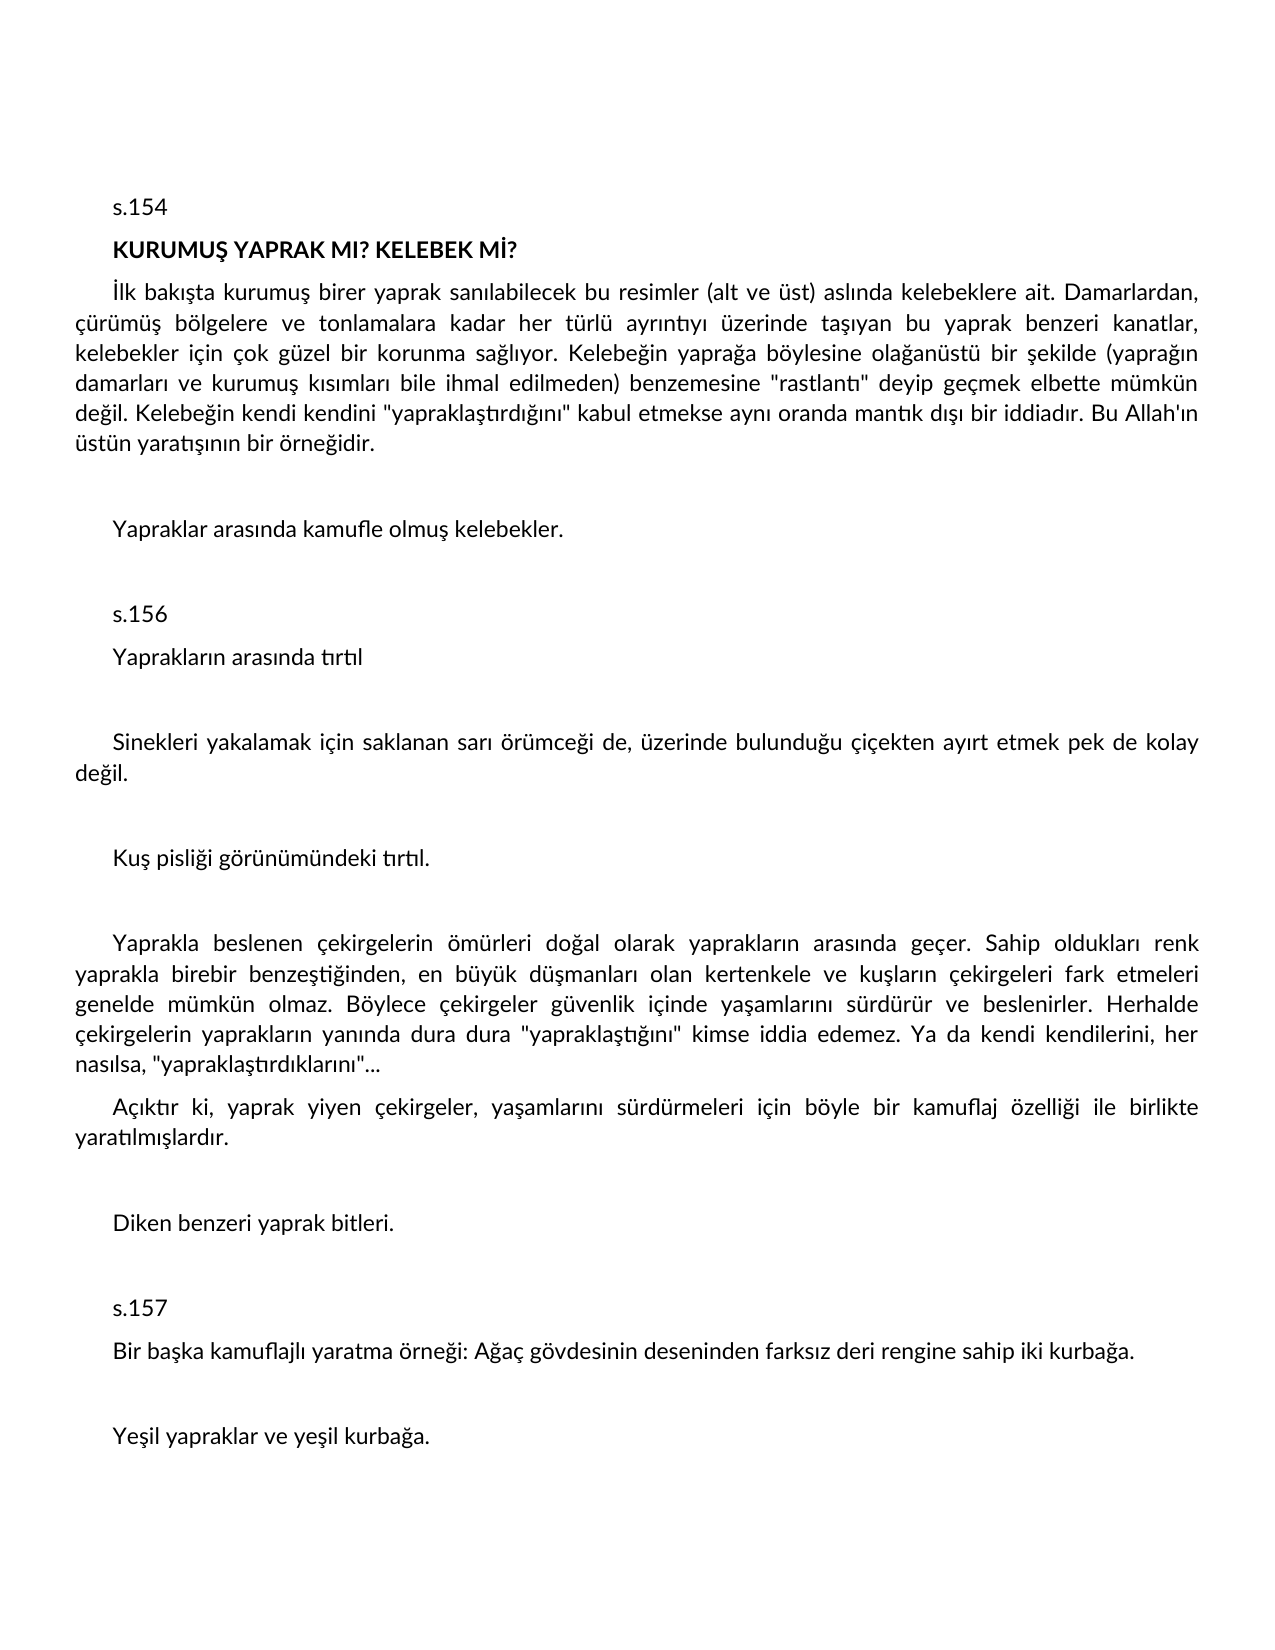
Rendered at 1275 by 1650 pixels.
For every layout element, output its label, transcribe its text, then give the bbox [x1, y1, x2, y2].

text İlk bakışta kurumuş birer yaprak sanılabilecek bu resimler (alt ve üst) aslında kelebeklere ait. Damarlardan, çürümüş bölgelere ve tonlamalara kadar her türlü ayrıntıyı üzerinde taşıyan bu yaprak benzeri kanatlar, kelebekler için çok güzel bir korunma sağlıyor. Kelebeğin yaprağa böylesine olağanüstü bir şekilde (yaprağın damarları ve kurumuş kısımları bile ihmal edilmeden) benzemesine "rastlantı" deyip geçmek elbette mümkün değil. Kelebeğin kendi kendini "yapraklaştırdığını" kabul etmekse aynı oranda mantık dışı bir iddiadır. Bu Allah'ın üstün yaratışının bir örneğidir. [75, 278, 1200, 457]
text Diken benzeri yaprak bitleri. [75, 1208, 1200, 1236]
text Açıktır ki, yaprak yiyen çekirgeler, yaşamlarını sürdürmeleri için böyle bir kamuflaj özelliği ile birlikte yaratılmışlardır. [75, 1093, 1200, 1150]
text Sinekleri yakalamak için saklanan sarı örümceği de, üzerinde bulunduğu çiçekten ayırt etmek pek de kolay değil. [75, 728, 1200, 786]
text Yeşil yapraklar ve yeşil kurbağa. [75, 1422, 1200, 1449]
text Yapraklar arasında kamufle olmuş kelebekler. [75, 514, 1200, 542]
text Kuş pisliği görünümündeki tırtıl. [75, 844, 1200, 871]
text Yaprakla beslenen çekirgelerin ömürleri doğal olarak yaprakların arasında geçer. Sahip oldukları renk yaprakla birebir benzeştiğinden, en büyük düşmanları olan kertenkele ve kuşların çekirgeleri fark etmeleri genelde mümkün olmaz. Böylece çekirgeler güvenlik içinde yaşamlarını sürdürür ve beslenirler. Herhalde çekirgelerin yaprakların yanında dura dura "yapraklaştığını" kimse iddia edemez. Ya da kendi kendilerini, her nasılsa, "yapraklaştırdıklarını"... [75, 929, 1200, 1077]
text Yaprakların arasında tırtıl [75, 643, 1200, 670]
text s.154 [75, 193, 1200, 220]
text s.157 [75, 1294, 1200, 1321]
text KURUMUŞ YAPRAK MI? KELEBEK Mİ? [75, 235, 1200, 263]
text Bir başka kamuflajlı yaratma örneği: Ağaç gövdesinin deseninden farksız deri rengine sahip iki kurbağa. [75, 1336, 1200, 1364]
text s.156 [75, 600, 1200, 627]
